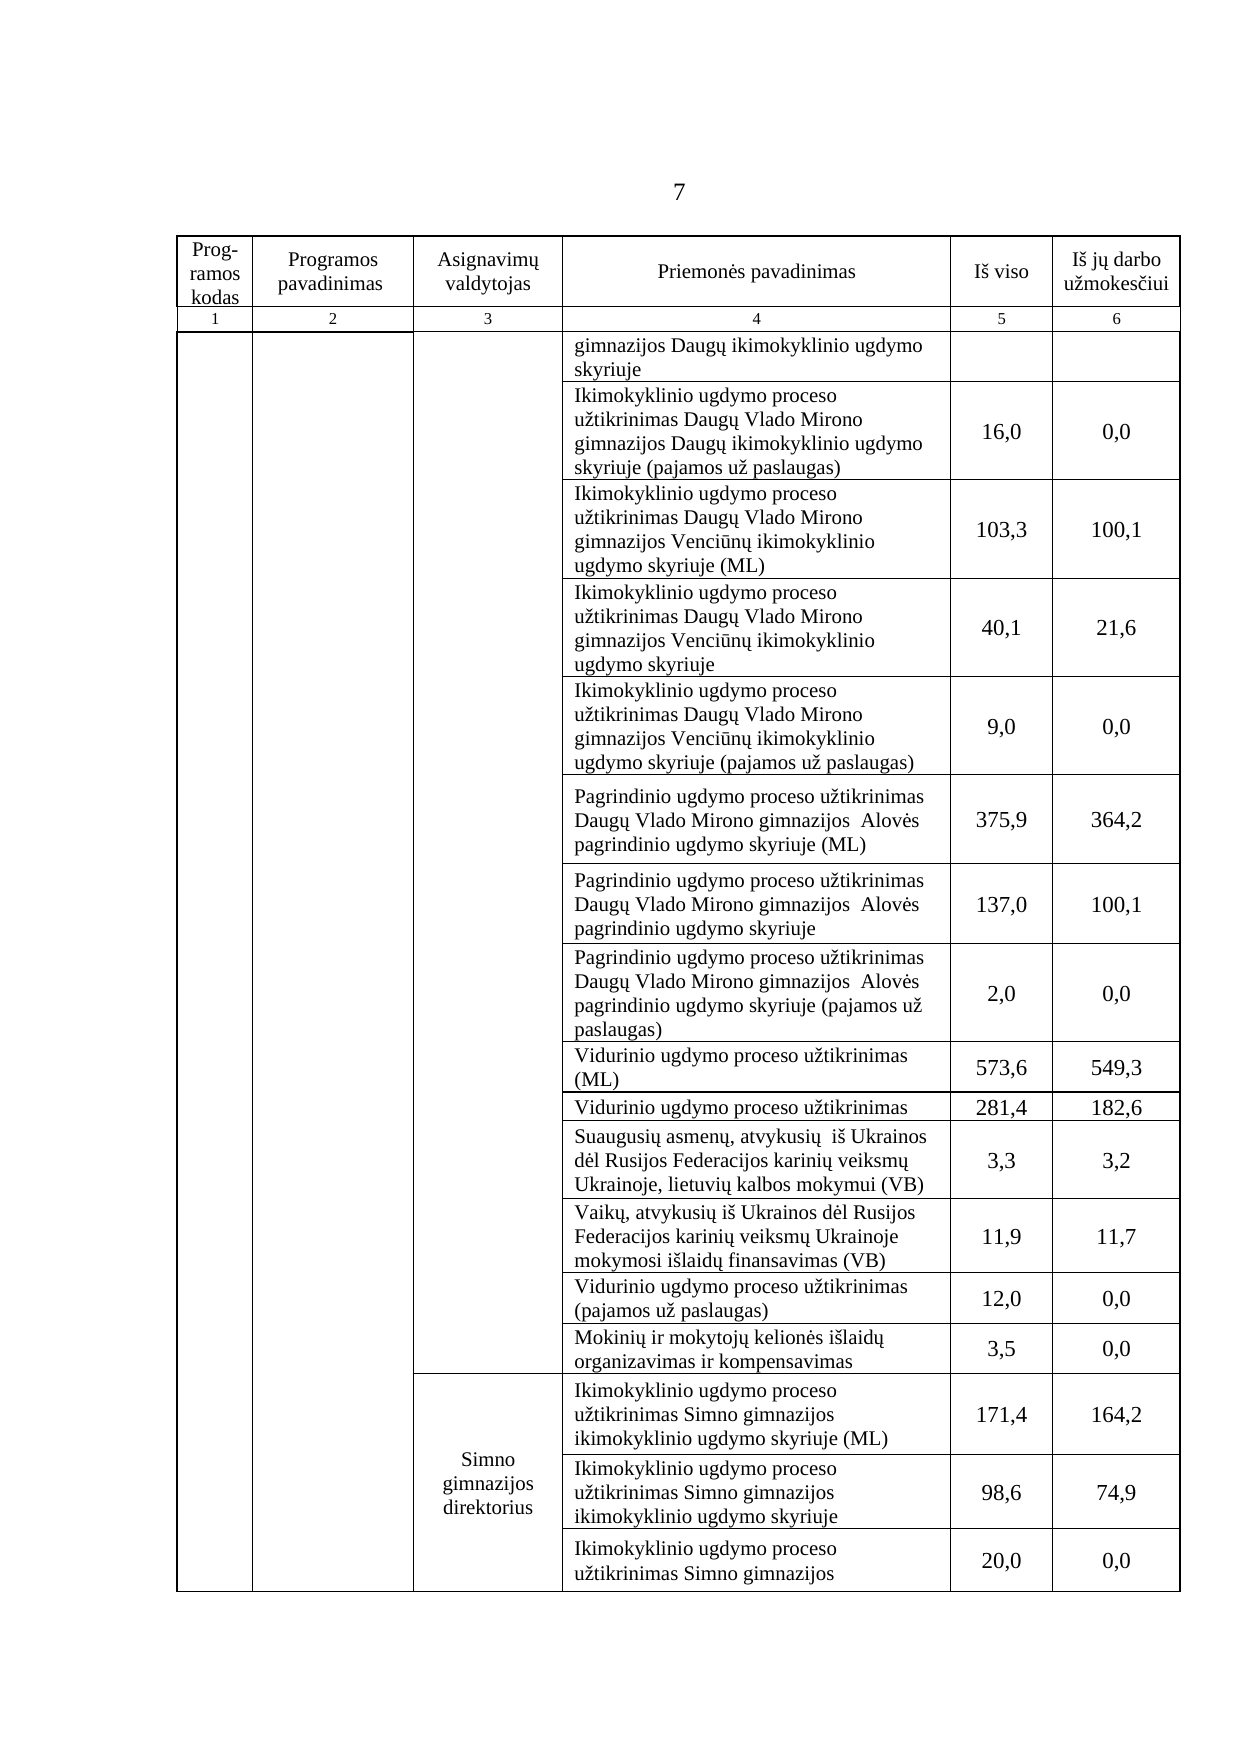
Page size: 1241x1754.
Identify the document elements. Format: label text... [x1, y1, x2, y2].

table_cell Suaugusių asmenų, atvykusių iš Ukrainos dėl Rusijos Federacijos karinių veiksmų Ukrainoje, lietuvių kalbos mokymui (VB) [563, 1121, 950, 1198]
table_cell 6 [1053, 307, 1180, 331]
table_cell Pagrindinio ugdymo proceso užtikrinimas Daugų Vlado Mirono gimnazijos Alovės pagrindinio ugdymo skyriuje (ML) [563, 775, 950, 863]
table_cell 375,9 [951, 775, 1052, 863]
table_cell 9,0 [951, 677, 1052, 774]
table_cell 21,6 [1053, 579, 1179, 676]
table_cell 12,0 [951, 1273, 1052, 1322]
table_header Iš jų darbo užmokesčiui [1053, 237, 1179, 306]
table_cell Ikimokyklinio ugdymo proceso užtikrinimas Daugų Vlado Mirono gimnazijos Venciūnų ikimokyklinio ugdymo skyriuje [563, 579, 950, 676]
table_cell [1181, 774, 1203, 863]
table_cell [1053, 332, 1179, 381]
table_cell 171,4 [951, 1374, 1052, 1454]
table_header Prog-ramos kodas [178, 237, 252, 306]
table_cell [1181, 1091, 1203, 1120]
table_cell [1181, 1454, 1203, 1528]
table_cell 40,1 [951, 579, 1052, 676]
table_cell 573,6 [951, 1042, 1052, 1091]
table_cell 74,9 [1053, 1455, 1179, 1528]
table_cell 3,3 [951, 1121, 1052, 1198]
table_cell 5 [951, 307, 1052, 331]
table_cell Ikimokyklinio ugdymo proceso užtikrinimas Daugų Vlado Mirono gimnazijos Venciūnų ikimokyklinio ugdymo skyriuje (ML) [563, 480, 950, 577]
table_cell 11,9 [951, 1199, 1052, 1272]
table_cell 1 [178, 307, 252, 331]
table_header Programos pavadinimas [253, 237, 413, 306]
table_cell 3 [414, 307, 562, 331]
table_cell 2,0 [951, 944, 1052, 1041]
table_cell Ikimokyklinio ugdymo proceso užtikrinimas Simno gimnazijos ikimokyklinio ugdymo skyriuje (ML) [563, 1374, 950, 1454]
table_cell 0,0 [1053, 1324, 1179, 1373]
table_cell 20,0 [951, 1529, 1052, 1591]
table_header Asignavimų valdytojas [414, 237, 562, 306]
table_cell 549,3 [1053, 1042, 1179, 1091]
table_cell [1181, 1198, 1203, 1272]
table_cell Pagrindinio ugdymo proceso užtikrinimas Daugų Vlado Mirono gimnazijos Alovės pagrindinio ugdymo skyriuje (pajamos už paslaugas) [563, 944, 950, 1041]
table_cell Vaikų, atvykusių iš Ukrainos dėl Rusijos Federacijos karinių veiksmų Ukrainoje mokymosi išlaidų finansavimas (VB) [563, 1199, 950, 1272]
table_cell Ikimokyklinio ugdymo proceso užtikrinimas Daugų Vlado Mirono gimnazijos Venciūnų ikimokyklinio ugdymo skyriuje (pajamos už paslaugas) [563, 677, 950, 774]
table_cell Ikimokyklinio ugdymo proceso užtikrinimas Daugų Vlado Mirono gimnazijos Daugų ikimokyklinio ugdymo skyriuje (pajamos už paslaugas) [563, 382, 950, 479]
table_cell [178, 333, 252, 1591]
table_cell 0,0 [1053, 677, 1179, 774]
table_cell 364,2 [1053, 775, 1179, 863]
table_cell 16,0 [951, 382, 1052, 479]
table_cell gimnazijos Daugų ikimokyklinio ugdymo skyriuje [563, 332, 950, 381]
table_cell [1181, 1120, 1203, 1198]
table_cell [1181, 1528, 1203, 1591]
table_cell [1181, 1272, 1203, 1322]
table_cell 2 [253, 307, 413, 331]
table_cell [1181, 863, 1203, 943]
table_cell Pagrindinio ugdymo proceso užtikrinimas Daugų Vlado Mirono gimnazijos Alovės pagrindinio ugdymo skyriuje [563, 864, 950, 943]
table_cell [951, 332, 1052, 381]
table_cell [1181, 279, 1203, 306]
table_cell Vidurinio ugdymo proceso užtikrinimas (pajamos už paslaugas) [563, 1273, 950, 1322]
table_cell 103,3 [951, 480, 1052, 577]
table_header [1181, 235, 1203, 279]
table_cell Vidurinio ugdymo proceso užtikrinimas [563, 1093, 950, 1120]
table_cell [1181, 578, 1203, 676]
table_cell 3,5 [951, 1324, 1052, 1373]
table_cell Ikimokyklinio ugdymo proceso užtikrinimas Simno gimnazijos [563, 1529, 950, 1591]
table_cell 100,1 [1053, 864, 1179, 943]
table_cell [1181, 306, 1203, 331]
table_header Iš viso [951, 237, 1052, 306]
table_cell 0,0 [1053, 1529, 1179, 1591]
table_cell 4 [563, 307, 950, 331]
table_cell [1181, 1373, 1203, 1454]
table_cell 0,0 [1053, 382, 1179, 479]
table_cell [1181, 479, 1203, 577]
table_cell [253, 333, 413, 1591]
table_cell 0,0 [1053, 944, 1179, 1041]
table_cell Simno gimnazijos direktorius [414, 1374, 562, 1591]
table_cell Vidurinio ugdymo proceso užtikrinimas (ML) [563, 1042, 950, 1091]
table_cell [1181, 381, 1203, 479]
table_cell 137,0 [951, 864, 1052, 943]
table_cell 281,4 [951, 1093, 1052, 1120]
table_cell 0,0 [1053, 1273, 1179, 1322]
table_cell 182,6 [1053, 1093, 1179, 1120]
table_cell 3,2 [1053, 1121, 1179, 1198]
table_cell Ikimokyklinio ugdymo proceso užtikrinimas Simno gimnazijos ikimokyklinio ugdymo skyriuje [563, 1455, 950, 1528]
table_cell [1181, 331, 1203, 381]
table_cell [1181, 1041, 1203, 1091]
table_cell Mokinių ir mokytojų kelionės išlaidų organizavimas ir kompensavimas [563, 1324, 950, 1373]
table_cell [1181, 1323, 1203, 1373]
table_cell [414, 332, 562, 1373]
table_cell 164,2 [1053, 1374, 1179, 1454]
table_cell [1181, 943, 1203, 1041]
table_cell 100,1 [1053, 480, 1179, 577]
table_cell [1181, 676, 1203, 774]
table_cell 98,6 [951, 1455, 1052, 1528]
table_header Priemonės pavadinimas [563, 237, 950, 306]
table_cell 11,7 [1053, 1199, 1179, 1272]
